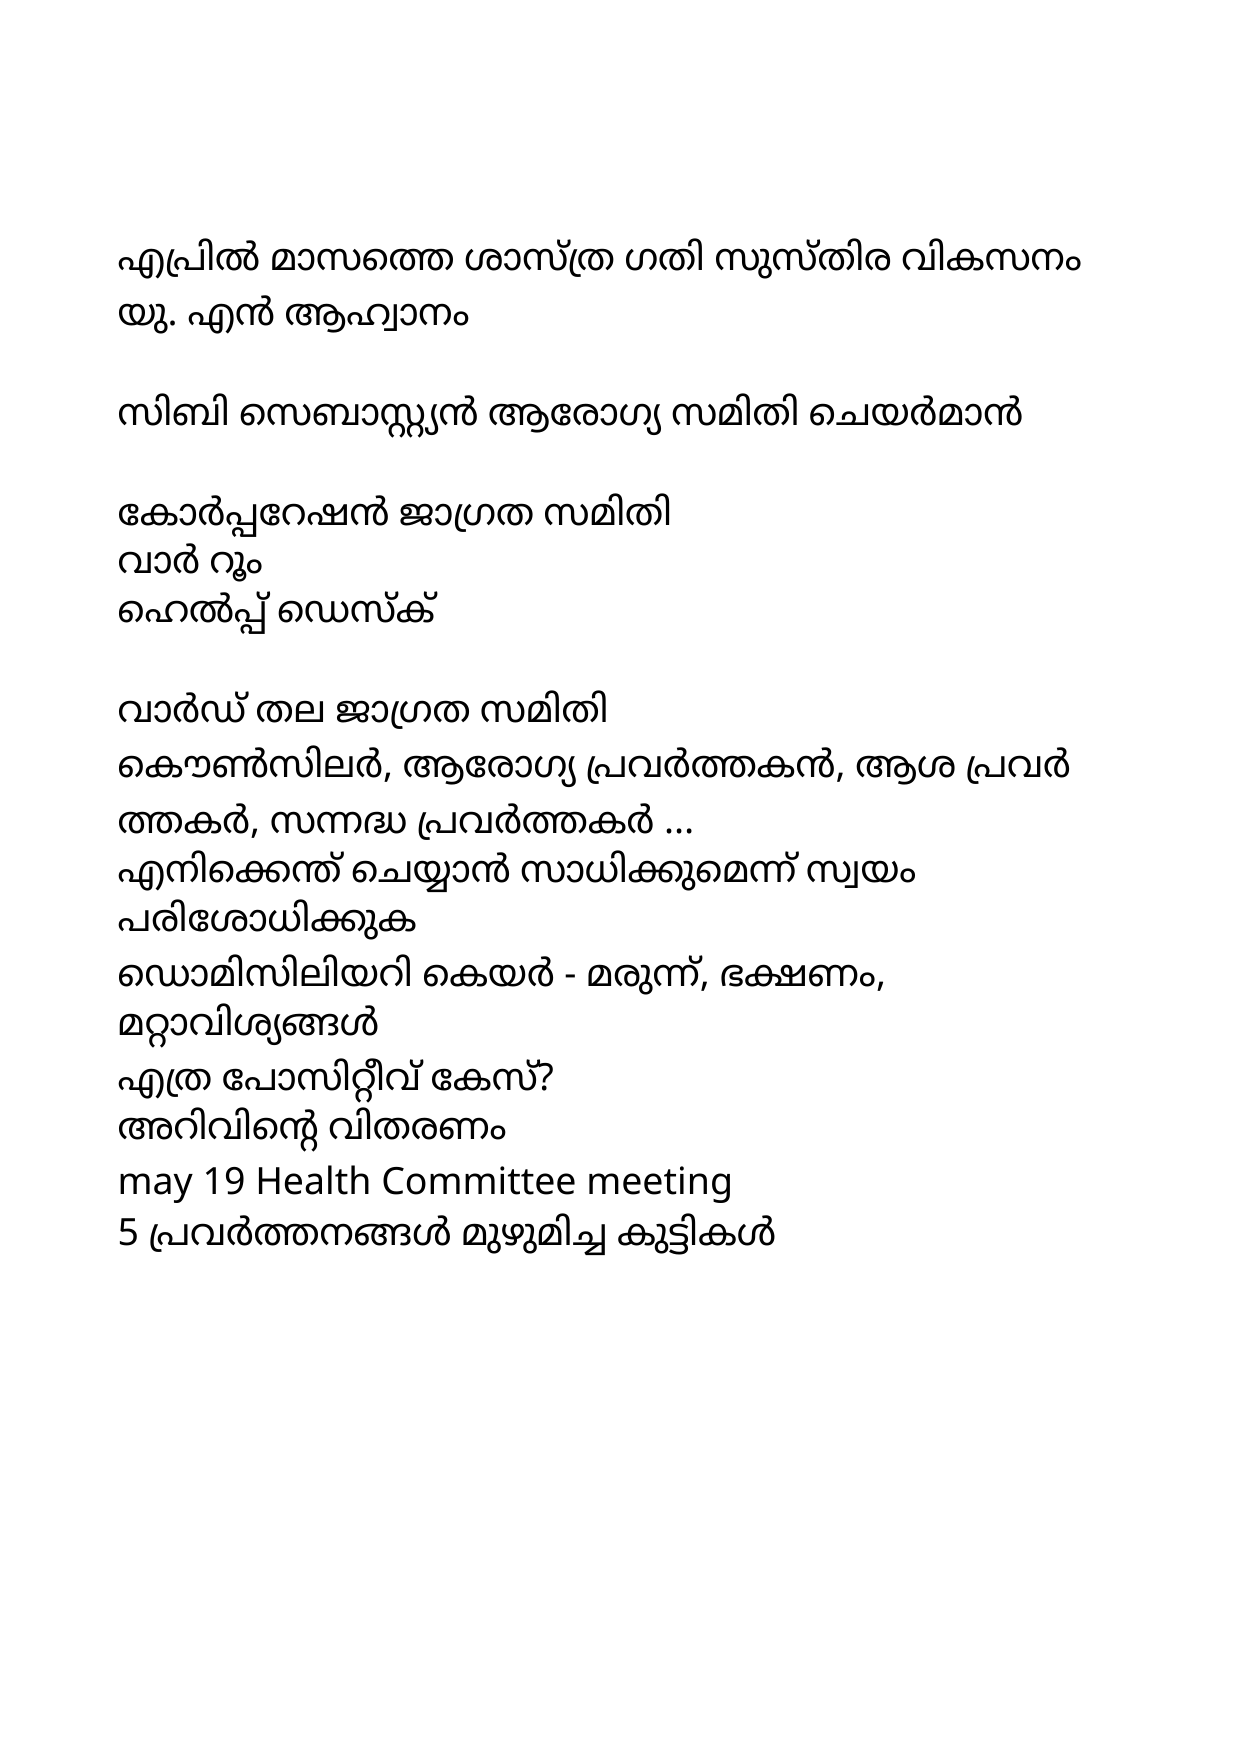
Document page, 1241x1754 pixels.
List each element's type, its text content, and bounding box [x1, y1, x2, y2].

text വാര്‍ റൂം [117, 540, 1115, 589]
text ഹെല്‍പ്പ് ഡെസ്ക് [117, 589, 1115, 638]
text യു. എന്‍ ആഹ്വാനം [117, 285, 1115, 340]
text ‍ [117, 638, 1115, 689]
text കോര്‍പ്പറേഷന്‍ ജാഗ്രത സമിതി [117, 491, 1115, 540]
text അറിവിന്റെ വിതരണം [117, 1106, 1115, 1154]
text എനിക്കെന്ത് ചെയ്യാന്‍ സാധിക്കുമെന്ന് സ്വയം പരിശോധിക്കുക [117, 848, 1115, 946]
text 5 പ്രവര്‍ത്തനങ്ങള്‍ മുഴുമിച്ച കുട്ടികള്‍ [117, 1206, 1115, 1261]
text എപ്രില്‍ മാസത്തെ ശാസ്ത്ര ഗതി സുസ്തിര വികസനം [117, 236, 1115, 285]
text may 19 Health Committee meeting [117, 1154, 1115, 1206]
text സിബി സെബാസ്റ്റ്യന്‍ ആരോഗ്യ സമിതി ചെയര്‍മാന്‍ [117, 391, 1115, 440]
text കൌണ്‍സിലര്‍, ആരോഗ്യ പ്രവര്‍ത്തകന്‍, ആശ പ്രവര്‍ത്തകര്‍, സന്നദ്ധ പ്രവര്‍ത്തകര്‍ … [117, 738, 1115, 848]
text ഡൊമിസിലിയറി കെയര്‍ - മരുന്ന്, ഭക്ഷണം, മറ്റാവിശ്യങ്ങള്‍ [117, 946, 1115, 1050]
text വാര്‍ഡ് തല ജാഗ്രത സമിതി [117, 689, 1115, 738]
text എത്ര പോസിറ്റീവ് കേസ്? [117, 1050, 1115, 1106]
